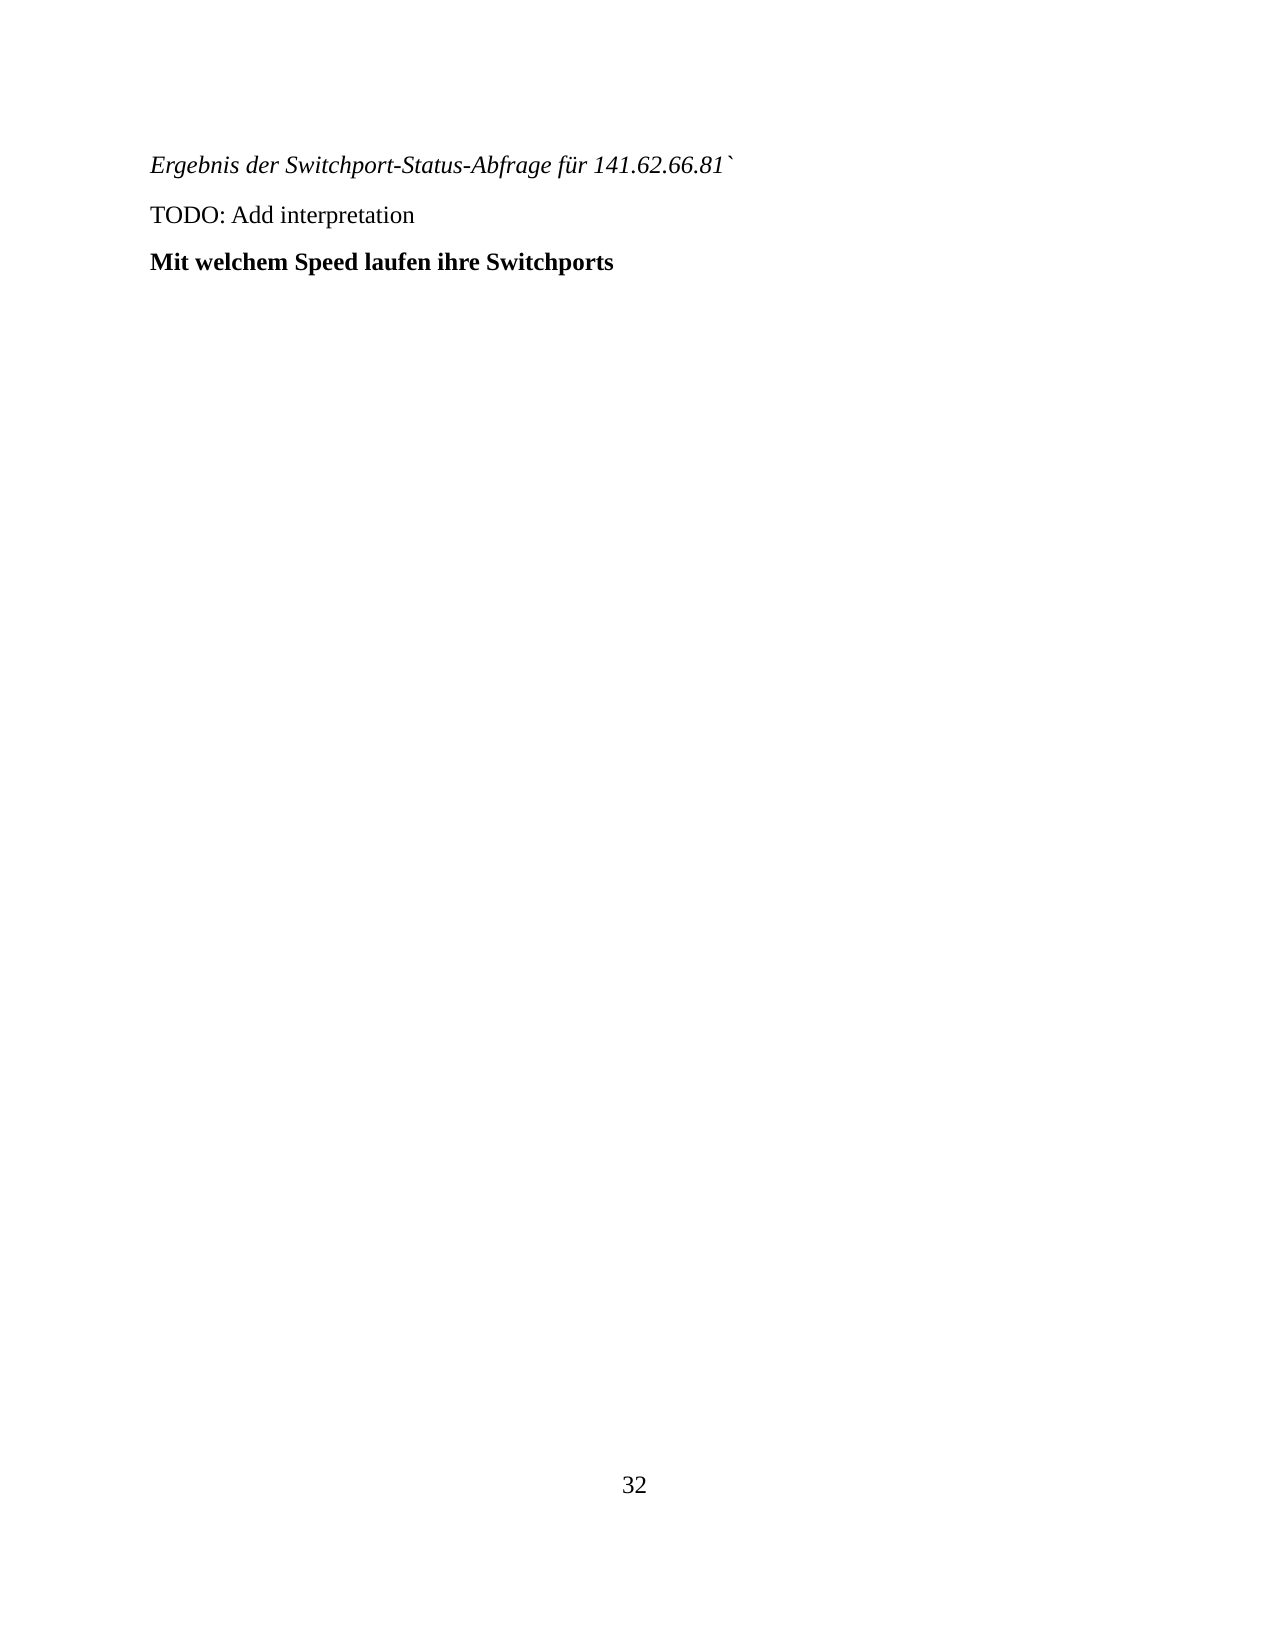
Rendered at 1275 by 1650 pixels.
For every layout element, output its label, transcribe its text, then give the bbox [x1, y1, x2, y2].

text Ergebnis der Switchport-Status-Abfrage für 141.62.66.81` [150, 150, 1125, 179]
text Mit welchem Speed laufen ihre Switchports [150, 247, 1125, 276]
text TODO: Add interpretation [150, 200, 1125, 229]
